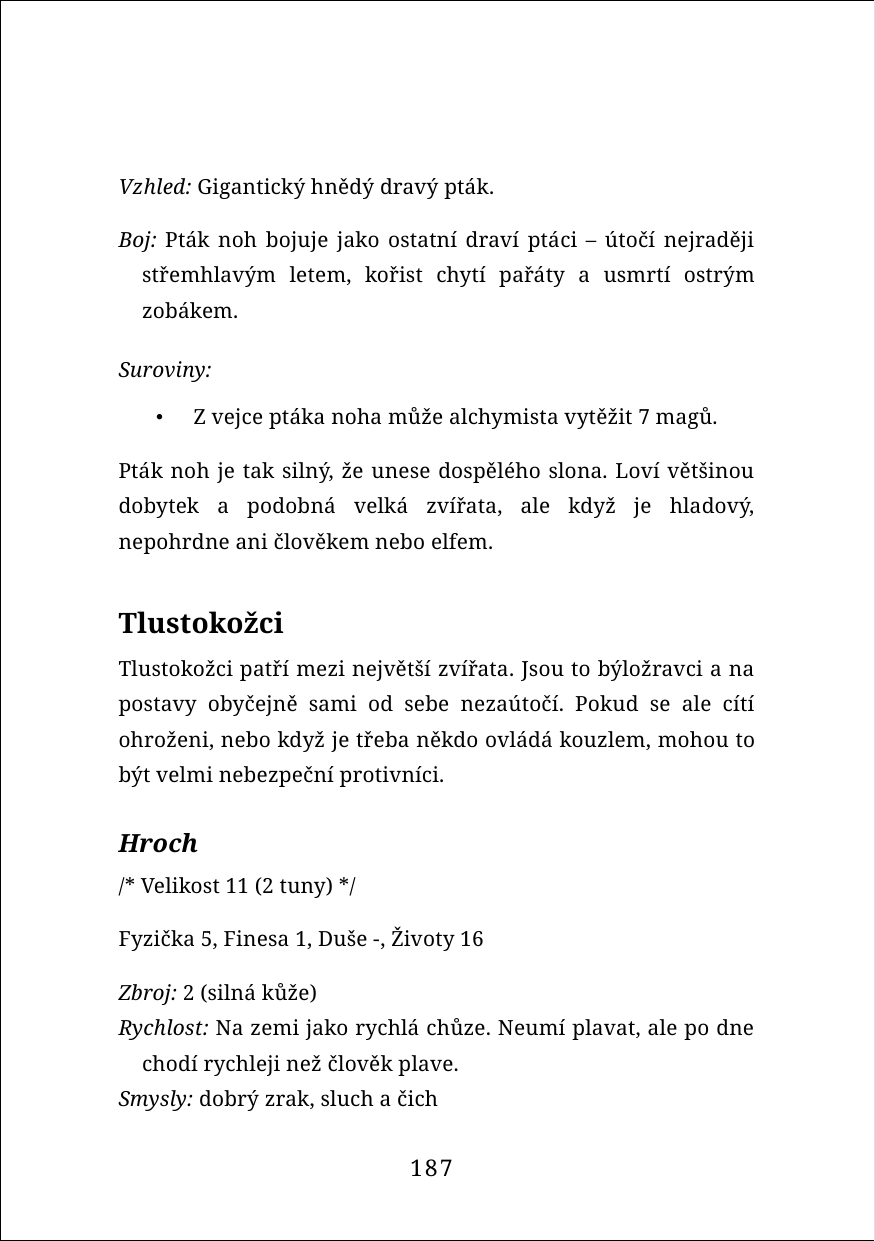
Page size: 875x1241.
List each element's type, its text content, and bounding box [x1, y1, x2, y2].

text Smysly: dobrý zrak, sluch a čich [118, 1084, 756, 1113]
text Rychlost: Na zemi jako rychlá chůze. Neumí plavat, ale po dne chodí rychleji než člověk plave. [118, 1013, 756, 1077]
subtitle Tlustokožci [118, 604, 756, 642]
text Suroviny: [118, 355, 756, 384]
text Boj: Pták noh bojuje jako ostatní draví ptáci – útočí nejraději střemhlavým letem, kořist chytí pařáty a usmrtí ostrým zobákem. [118, 225, 756, 324]
list Z vejce ptáka noha může alchymista vytěžit 7 magů. [156, 402, 756, 431]
text Pták noh je tak silný, že unese dospělého slona. Loví většinou dobytek a podobná velká zvířata, ale když je hladový, nepohrdne ani člověkem nebo elfem. [118, 456, 756, 555]
text Zbroj: 2 (silná kůže) [118, 978, 756, 1006]
text Fyzička 5, Finesa 1, Duše -, Životy 16 [118, 924, 756, 953]
text Vzhled: Gigantický hnědý dravý pták. [118, 172, 756, 200]
subtitle Hroch [118, 825, 756, 859]
text /* Velikost 11 (2 tuny) */ [118, 871, 756, 899]
text Tlustokožci patří mezi největší zvířata. Jsou to býložravci a na postavy obyčejně sami od sebe nezaútočí. Pokud se ale cítí ohroženi, nebo když je třeba někdo ovládá kouzlem, mohou to být velmi nebezpeční protivníci. [118, 654, 756, 789]
